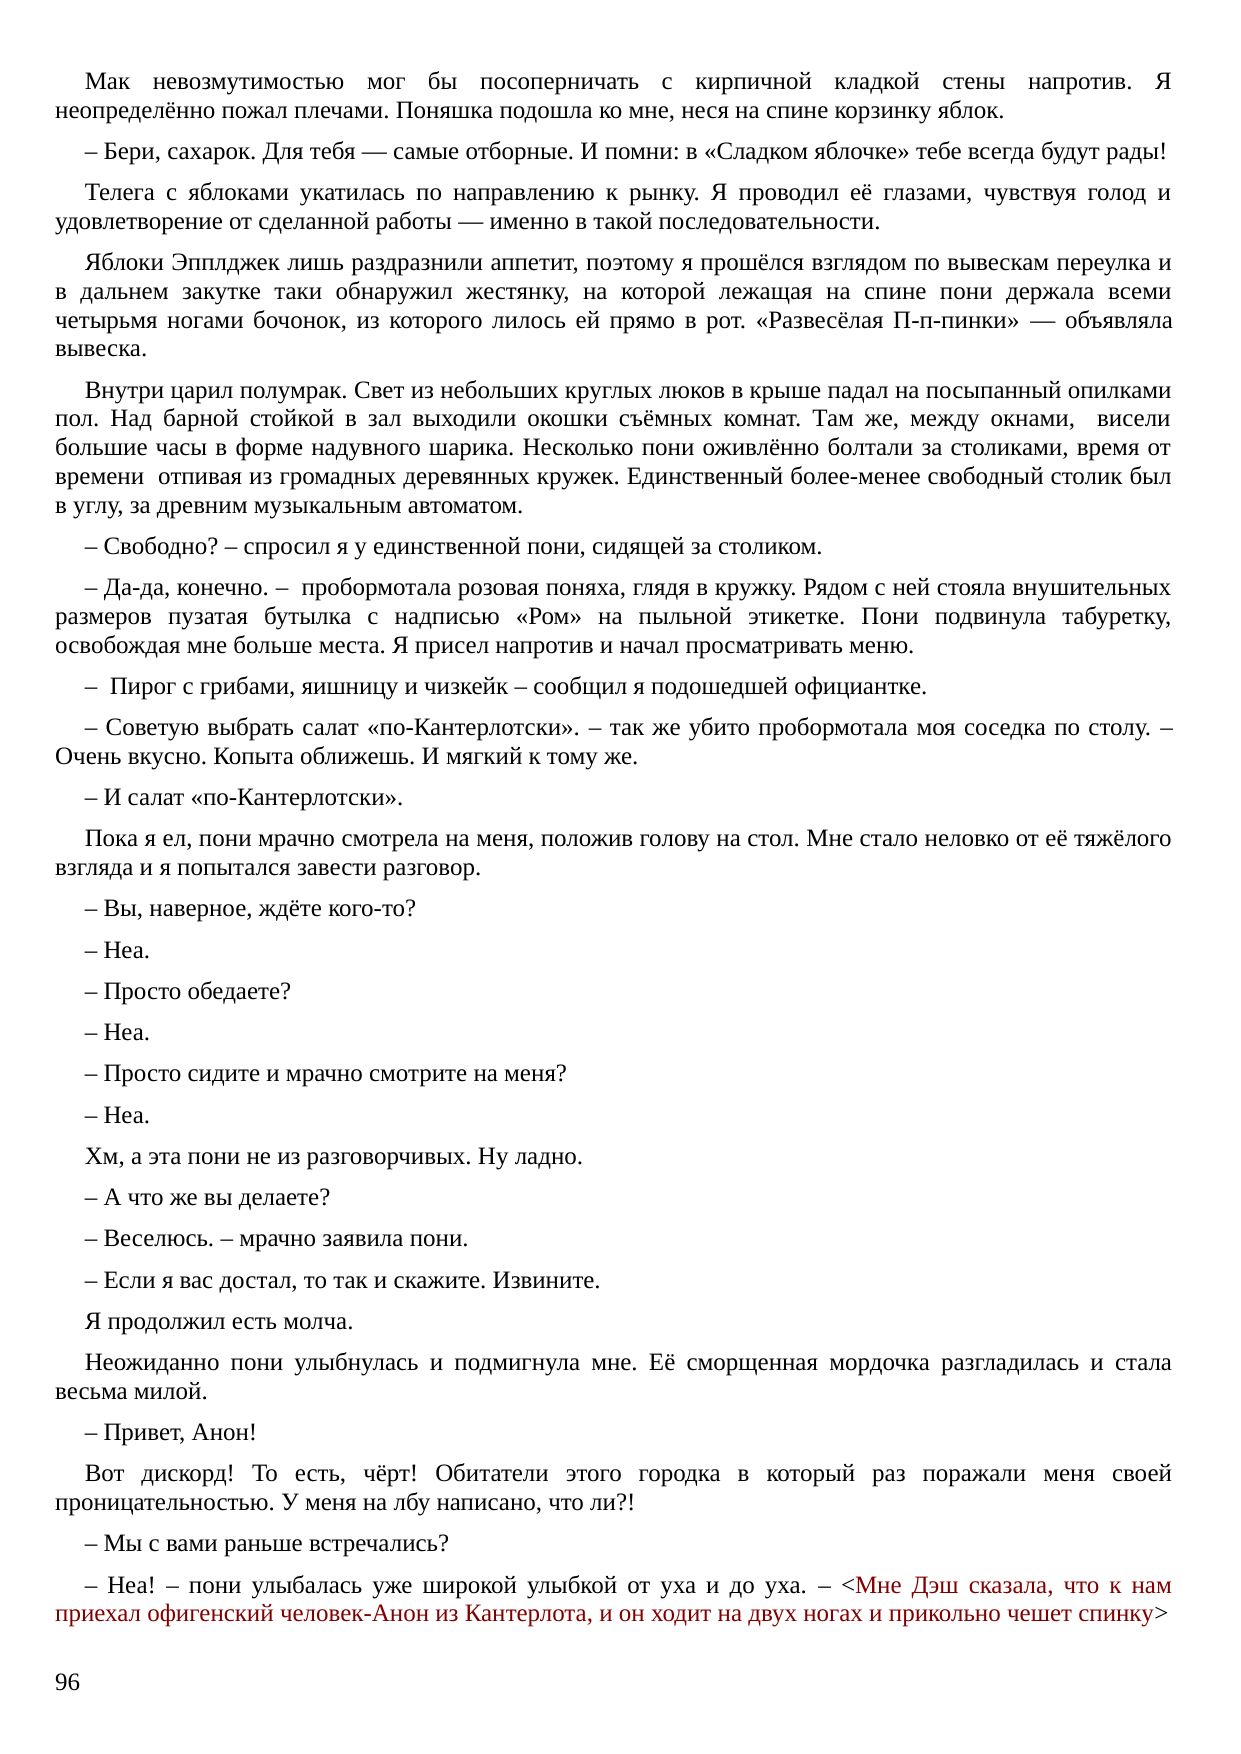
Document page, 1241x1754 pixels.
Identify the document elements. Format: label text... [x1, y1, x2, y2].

text Внутри царил полумрак. Свет из небольших круглых люков в крыше падал на посыпанный опилками пол. Над барной стойкой в зал выходили окошки съёмных комнат. Там же, между окнами, висели большие часы в форме надувного шарика. Несколько пони оживлённо болтали за столиками, время от времени отпивая из громадных деревянных кружек. Единственный более-менее свободный столик был в углу, за древним музыкальным автоматом. [55, 375, 1173, 518]
text – Просто обедаете? [55, 976, 1173, 1005]
text Пока я ел, пони мрачно смотрела на меня, положив голову на стол. Мне стало неловко от её тяжёлого взгляда и я попытался завести разговор. [55, 823, 1173, 881]
text – А что же вы делаете? [55, 1182, 1173, 1211]
text Я продолжил есть молча. [55, 1306, 1173, 1335]
text – Бери, сахарок. Для тебя — самые отборные. И помни: в «Сладком яблочке» тебе всегда будут рады! [55, 136, 1173, 165]
text – Пирог с грибами, яишницу и чизкейк – сообщил я подошедшей официантке. [55, 671, 1173, 700]
text Вот дискорд! То есть, чёрт! Обитатели этого городка в который раз поражали меня своей проницательностью. У меня на лбу написано, что ли?! [55, 1458, 1173, 1516]
text – Если я вас достал, то так и скажите. Извините. [55, 1265, 1173, 1293]
text – Свободно? – спросил я у единственной пони, сидящей за столиком. [55, 531, 1173, 560]
text Яблоки Эпплджек лишь раздразнили аппетит, поэтому я прошёлся взглядом по вывескам переулка и в дальнем закутке таки обнаружил жестянку, на которой лежащая на спине пони держала всеми четырьмя ногами бочонок, из которого лилось ей прямо в рот. «Развесёлая П-п-пинки» — объявляла вывеска. [55, 247, 1173, 362]
text – Неа. [55, 935, 1173, 963]
text Мак невозмутимостью мог бы посоперничать с кирпичной кладкой стены напротив. Я неопределённо пожал плечами. Поняшка подошла ко мне, неся на спине корзинку яблок. [55, 66, 1173, 123]
text – Мы с вами раньше встречались? [55, 1528, 1173, 1557]
text – Веселюсь. – мрачно заявила пони. [55, 1223, 1173, 1252]
text Хм, а эта пони не из разговорчивых. Ну ладно. [55, 1141, 1173, 1170]
text – Неа! – пони улыбалась уже широкой улыбкой от уха и до уха. – <Мне Дэш сказала, что к нам приехал офигенский человек-Анон из Кантерлота, и он ходит на двух ногах и прикольно чешет спинку> [55, 1570, 1173, 1627]
text – Неа. [55, 1100, 1173, 1128]
text – И салат «по-Кантерлотски». [55, 782, 1173, 811]
text – Просто сидите и мрачно смотрите на меня? [55, 1058, 1173, 1087]
text – Неа. [55, 1017, 1173, 1046]
text Неожиданно пони улыбнулась и подмигнула мне. Её сморщенная мордочка разгладилась и стала весьма милой. [55, 1347, 1173, 1405]
text – Советую выбрать салат «по-Кантерлотски». – так же убито пробормотала моя соседка по столу. – Очень вкусно. Копыта оближешь. И мягкий к тому же. [55, 712, 1173, 770]
text Телега с яблоками укатилась по направлению к рынку. Я проводил её глазами, чувствуя голод и удовлетворение от сделанной работы — именно в такой последовательности. [55, 177, 1173, 235]
text – Вы, наверное, ждёте кого-то? [55, 893, 1173, 922]
text – Да-да, конечно. – пробормотала розовая поняха, глядя в кружку. Рядом с ней стояла внушительных размеров пузатая бутылка с надписью «Ром» на пыльной этикетке. Пони подвинула табуретку, освобождая мне больше места. Я присел напротив и начал просматривать меню. [55, 572, 1173, 658]
text – Привет, Анон! [55, 1417, 1173, 1446]
